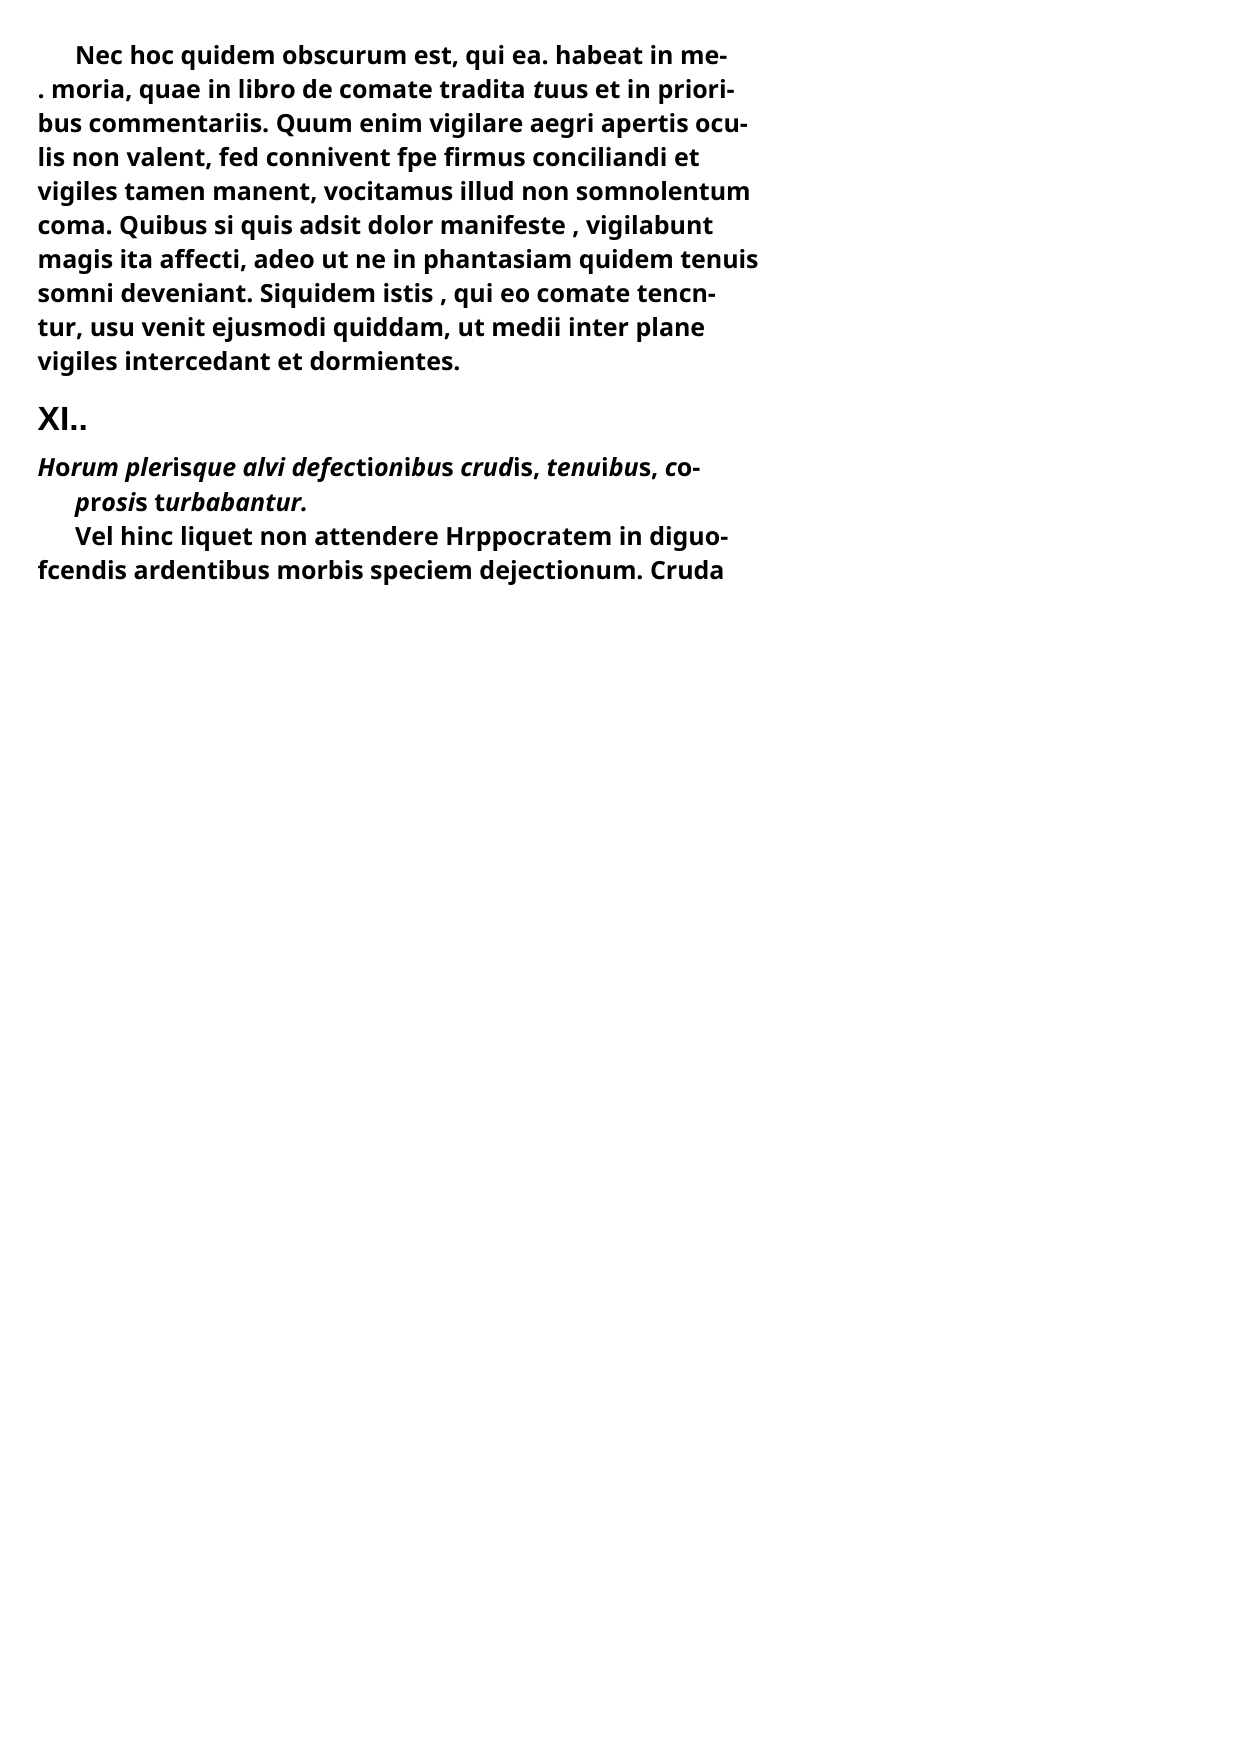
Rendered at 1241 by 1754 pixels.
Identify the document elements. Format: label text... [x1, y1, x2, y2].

subtitle XI.. [37, 399, 1203, 438]
text Horum plerisque alvi defectionibus crudis, tenuibus, co- prosis turbabantur. [37, 450, 1203, 518]
text Nec hoc quidem obscurum est, qui ea. habeat in me- . moria, quae in libro de comate tradita tuus et in priori- bus commentariis. Quum enim vigilare aegri apertis ocu- lis non valent, fed connivent fpe firmus conciliandi et vigiles tamen manent, vocitamus illud non somnolentum coma. Quibus si quis adsit dolor manifeste , vigilabunt magis ita affecti, adeo ut ne in phantasiam quidem tenuis somni deveniant. Siquidem istis , qui eo comate tencn- tur, usu venit ejusmodi quiddam, ut medii inter plane vigiles intercedant et dormientes. [37, 37, 1203, 378]
text Vel hinc liquet non attendere Hrppocratem in diguo- fcendis ardentibus morbis speciem dejectionum. Cruda [37, 518, 1203, 586]
